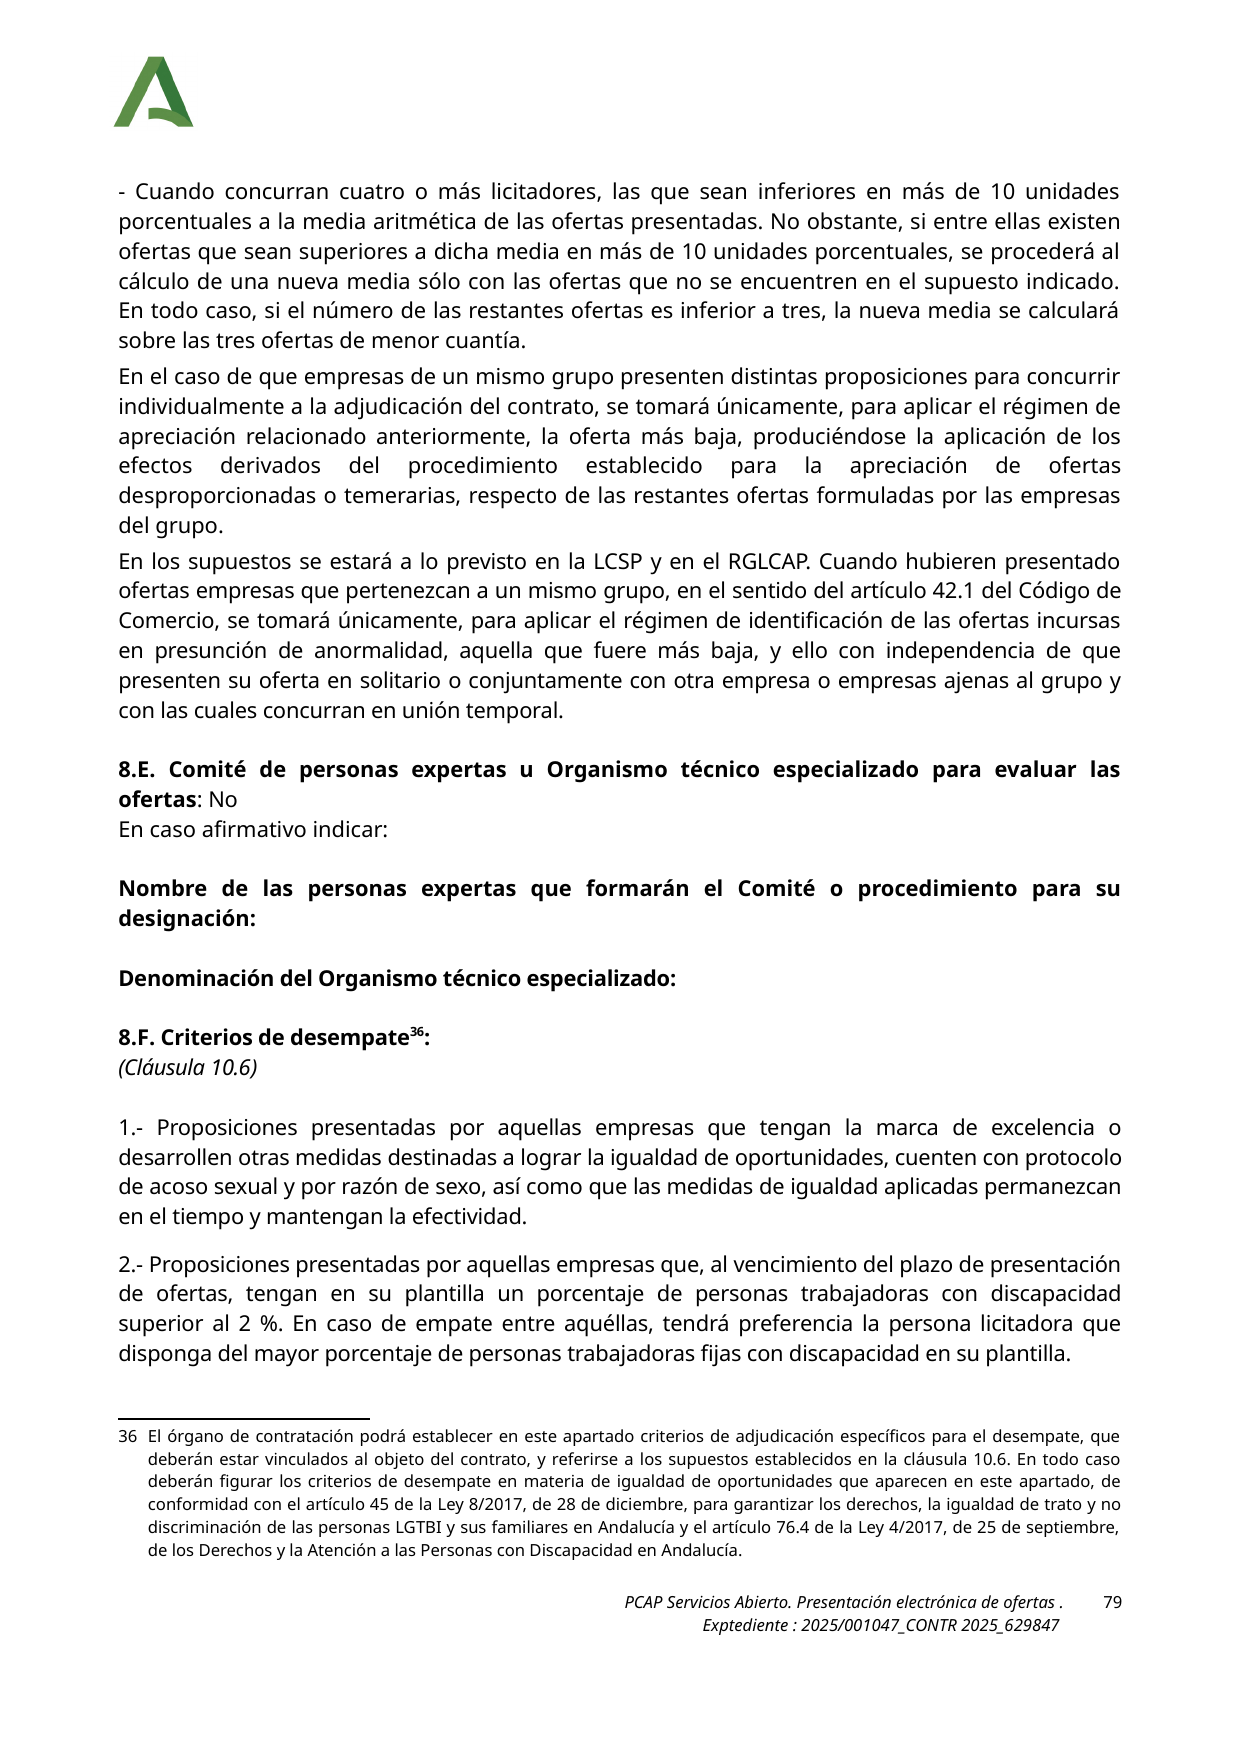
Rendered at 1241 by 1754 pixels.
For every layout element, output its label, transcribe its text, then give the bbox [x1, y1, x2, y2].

text En el caso de que empresas de un mismo grupo presenten distintas proposiciones para concurrir individualmente a la adjudicación del contrato, se tomará únicamente, para aplicar el régimen de apreciación relacionado anteriormente, la oferta más baja, produciéndose la aplicación de los efectos derivados del procedimiento establecido para la apreciación de ofertas desproporcionadas o temerarias, respecto de las restantes ofertas formuladas por las empresas del grupo. [118, 361, 1122, 540]
text 1.- Proposiciones presentadas por aquellas empresas que tengan la marca de excelencia o desarrollen otras medidas destinadas a lograr la igualdad de oportunidades, cuenten con protocolo de acoso sexual y por razón de sexo, así como que las medidas de igualdad aplicadas permanezcan en el tiempo y mantengan la efectividad. [118, 1112, 1122, 1231]
text El órgano de contratación podrá establecer en este apartado criterios de adjudicación específicos para el desempate, que deberán estar vinculados al objeto del contrato, y referirse a los supuestos establecidos en la cláusula 10.6. En todo caso deberán figurar los criterios de desempate en materia de igualdad de oportunidades que aparecen en este apartado, de conformidad con el artículo 45 de la Ley 8/2017, de 28 de diciembre, para garantizar los derechos, la igualdad de trato y no discriminación de las personas LGTBI y sus familiares en Andalucía y el artículo 76.4 de la Ley 4/2017, de 25 de septiembre, de los Derechos y la Atención a las Personas con Discapacidad en Andalucía. [118, 1425, 1122, 1561]
picture [109, 52, 198, 131]
text 8.F. Criterios de desempate: [118, 1022, 1122, 1052]
text (Cláusula 10.6) [118, 1052, 1122, 1082]
text En los supuestos se estará a lo previsto en la LCSP y en el RGLCAP. Cuando hubieren presentado ofertas empresas que pertenezcan a un mismo grupo, en el sentido del artículo 42.1 del Código de Comercio, se tomará únicamente, para aplicar el régimen de identificación de las ofertas incursas en presunción de anormalidad, aquella que fuere más baja, y ello con independencia de que presenten su oferta en solitario o conjuntamente con otra empresa o empresas ajenas al grupo y con las cuales concurran en unión temporal. [118, 546, 1122, 724]
text - Cuando concurran cuatro o más licitadores, las que sean inferiores en más de 10 unidades porcentuales a la media aritmética de las ofertas presentadas. No obstante, si entre ellas existen ofertas que sean superiores a dicha media en más de 10 unidades porcentuales, se procederá al cálculo de una nueva media sólo con las ofertas que no se encuentren en el supuesto indicado. En todo caso, si el número de las restantes ofertas es inferior a tres, la nueva media se calculará sobre las tres ofertas de menor cuantía. [118, 176, 1122, 355]
text Nombre de las personas expertas que formarán el Comité o procedimiento para su designación: [118, 873, 1122, 933]
text En caso afirmativo indicar: [118, 814, 1122, 844]
text Denominación del Organismo técnico especializado: [118, 963, 1122, 993]
text 2.- Proposiciones presentadas por aquellas empresas que, al vencimiento del plazo de presentación de ofertas, tengan en su plantilla un porcentaje de personas trabajadoras con discapacidad superior al 2 %. En caso de empate entre aquéllas, tendrá preferencia la persona licitadora que disponga del mayor porcentaje de personas trabajadoras fijas con discapacidad en su plantilla. [118, 1249, 1122, 1368]
text 8.E. Comité de personas expertas u Organismo técnico especializado para evaluar las ofertas: No [118, 754, 1122, 814]
